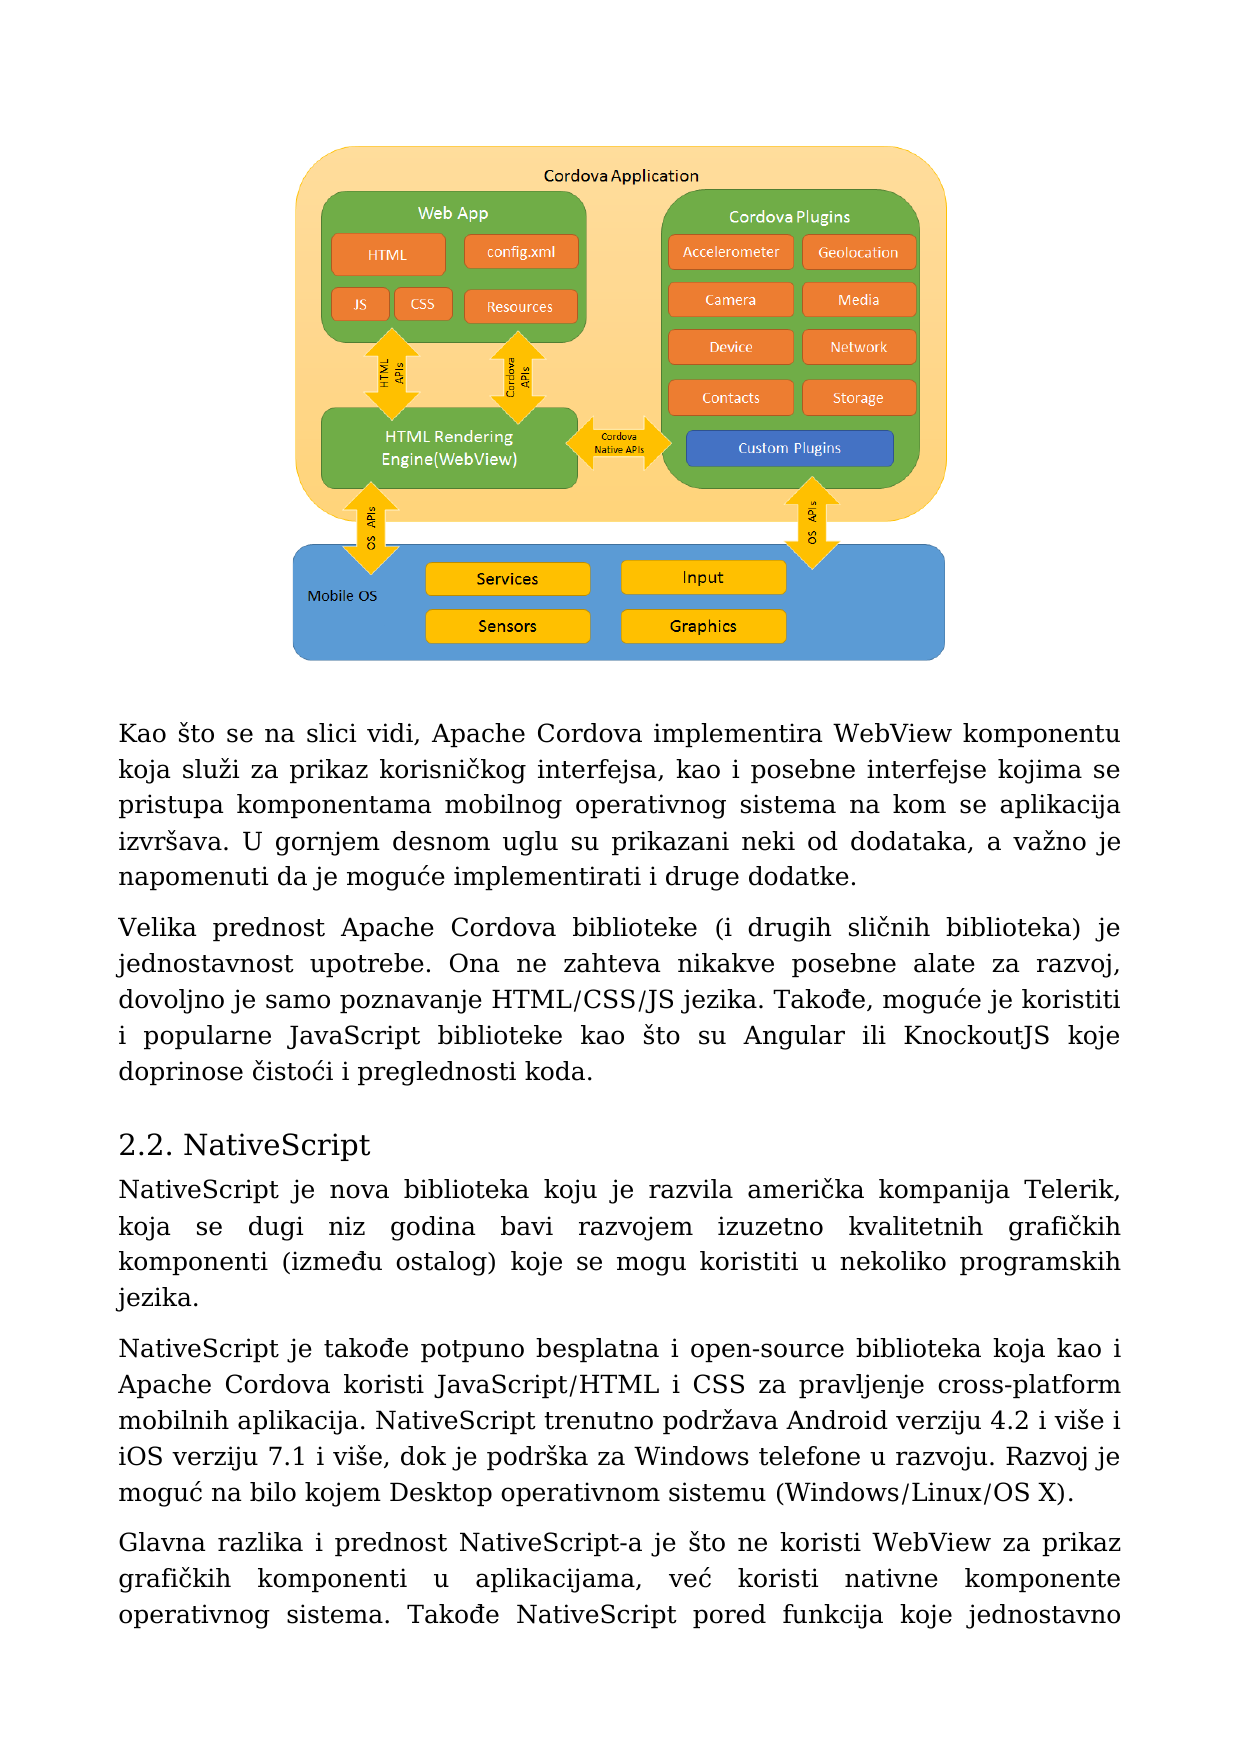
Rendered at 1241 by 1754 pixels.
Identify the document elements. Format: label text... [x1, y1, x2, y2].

subtitle 2.2. NativeScript [118, 1127, 1122, 1162]
text Glavna razlika i prednost NativeScript-a je što ne koristi WebView za prikaz grafičkih komponenti u aplikacijama, već koristi nativne komponente operativnog sistema. Takođe NativeScript pored funkcija koje jednostavno [118, 1527, 1122, 1629]
text NativeScript je takođe potpuno besplatna i open-source biblioteka koja kao i Apache Cordova koristi JavaScript/HTML i CSS za pravljenje cross-platform mobilnih aplikacija. NativeScript trenutno podržava Android verziju 4.2 i više i iOS verziju 7.1 i više, dok je podrška za Windows telefone u razvoju. Razvoj je moguć na bilo kojem Desktop operativnom sistemu (Windows/Linux/OS X). [118, 1332, 1122, 1506]
text Kao što se na slici vidi, Apache Cordova implementira WebView komponentu koja služi za prikaz korisničkog interfejsa, kao i posebne interfejse kojima se pristupa komponentama mobilnog operativnog sistema na kom se aplikacija izvršava. U gornjem desnom uglu su prikazani neki od dodataka, a važno je napomenuti da je moguće implementirati i druge dodatke. [118, 717, 1122, 891]
text NativeScript je nova biblioteka koju je razvila američka kompanija Telerik, koja se dugi niz godina bavi razvojem izuzetno kvalitetnih grafičkih komponenti (između ostalog) koje se mogu koristiti u nekoliko programskih jezika. [118, 1174, 1122, 1312]
picture [292, 143, 948, 661]
text Velika prednost Apache Cordova biblioteke (i drugih sličnih biblioteka) je jednostavnost upotrebe. Ona ne zahteva nikakve posebne alate za razvoj, dovoljno je samo poznavanje HTML/CSS/JS jezika. Takođe, moguće je koristiti i popularne JavaScript biblioteke kao što su Angular ili KnockoutJS koje doprinose čistoći i preglednosti koda. [118, 912, 1122, 1085]
